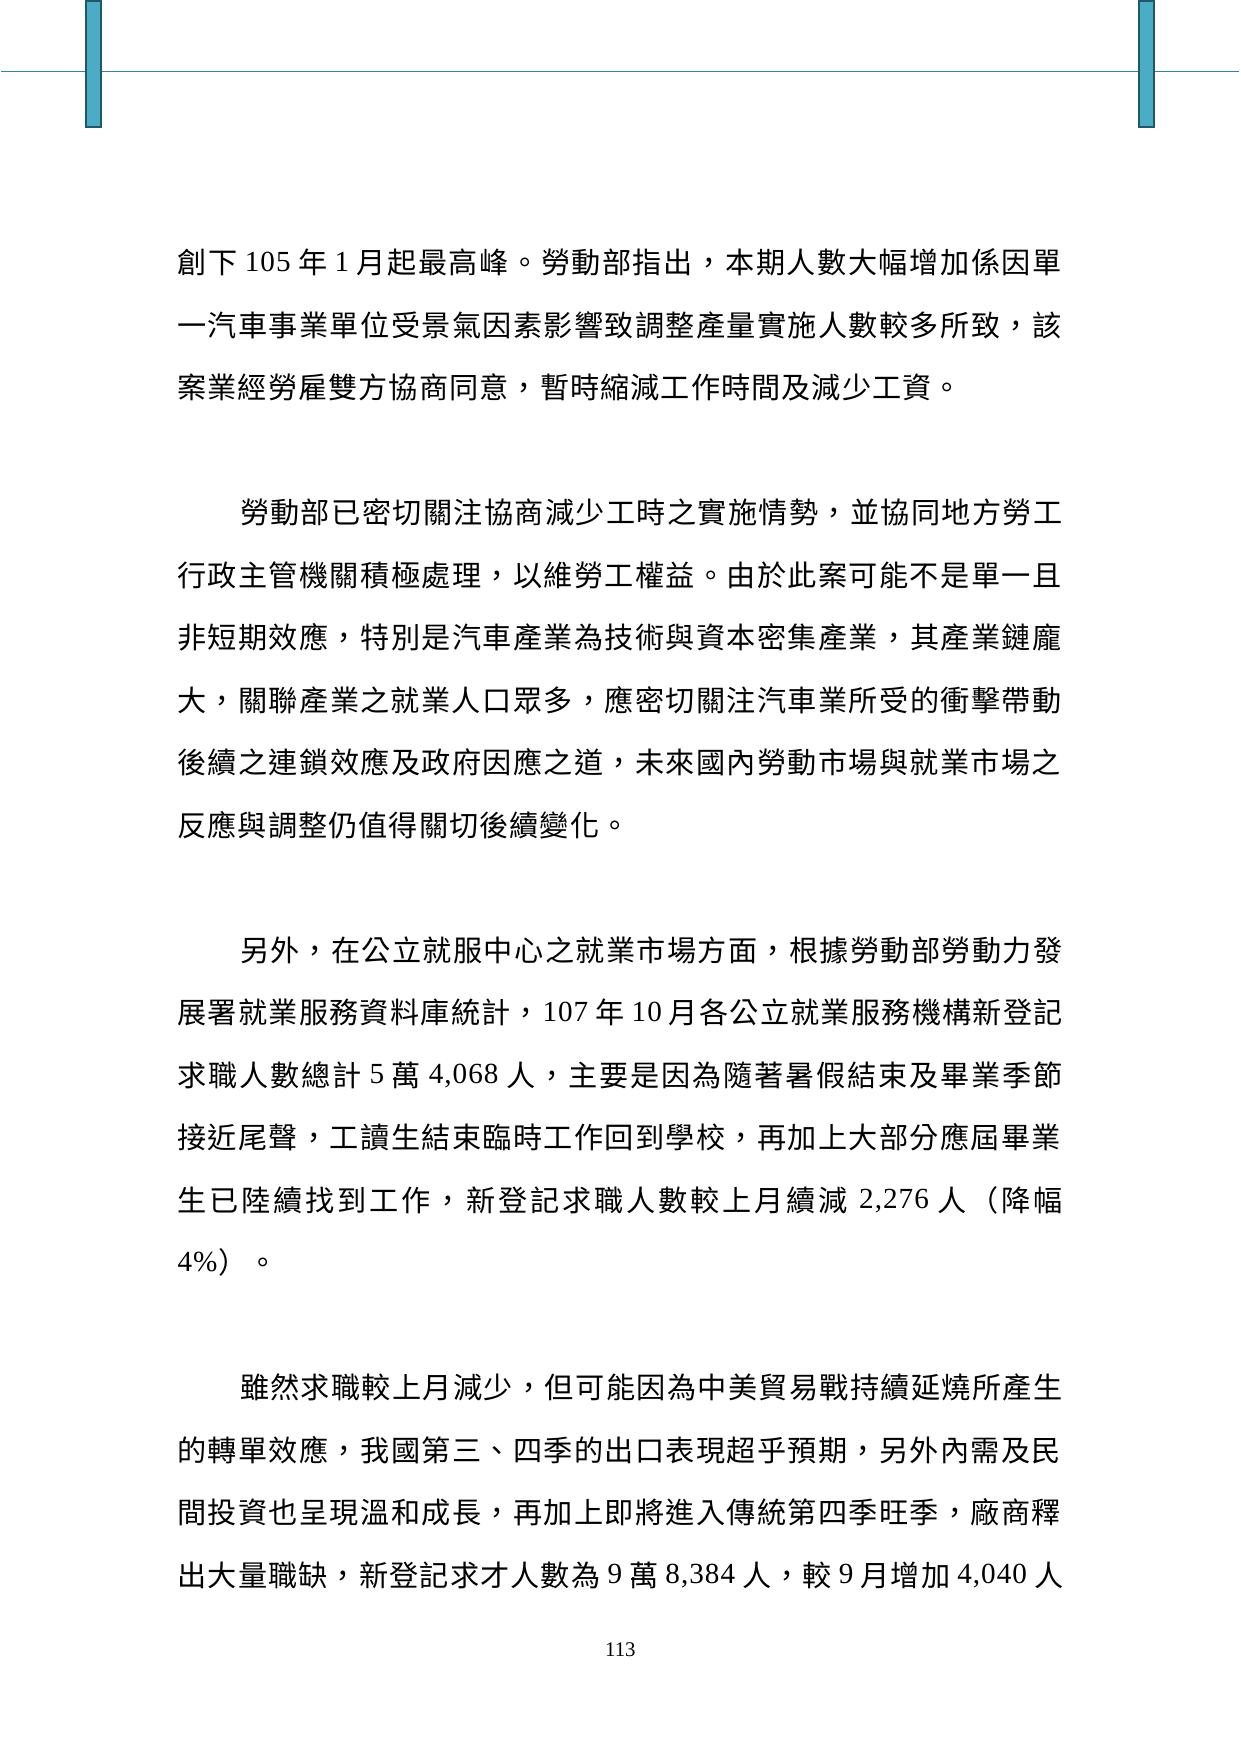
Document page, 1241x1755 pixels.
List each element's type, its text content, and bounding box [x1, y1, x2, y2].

text 另外，在公立就服中心之就業市場方面，根據勞動部勞動力發展署就業服務資料庫統計，107年10月各公立就業服務機構新登記求職人數總計5萬4,068人，主要是因為隨著暑假結束及畢業季節接近尾聲，工讀生結束臨時工作回到學校，再加上大部分應屆畢業生已陸續找到工作，新登記求職人數較上月續減2,276人（降幅4%）。 [177, 907, 1063, 1282]
text 勞動部已密切關注協商減少工時之實施情勢，並協同地方勞工行政主管機關積極處理，以維勞工權益。由於此案可能不是單一且非短期效應，特別是汽車產業為技術與資本密集產業，其產業鏈龐大，關聯產業之就業人口眾多，應密切關注汽車業所受的衝擊帶動後續之連鎖效應及政府因應之道，未來國內勞動市場與就業市場之反應與調整仍值得關切後續變化。 [177, 469, 1063, 844]
text 創下105年1月起最高峰。勞動部指出，本期人數大幅增加係因單一汽車事業單位受景氣因素影響致調整產量實施人數較多所致，該案業經勞雇雙方協商同意，暫時縮減工作時間及減少工資。 [177, 219, 1063, 407]
text 雖然求職較上月減少，但可能因為中美貿易戰持續延燒所產生的轉單效應，我國第三、四季的出口表現超乎預期，另外內需及民間投資也呈現溫和成長，再加上即將進入傳統第四季旺季，廠商釋出大量職缺，新登記求才人數為9萬8,384人，較9月增加4,040人 [177, 1344, 1063, 1594]
